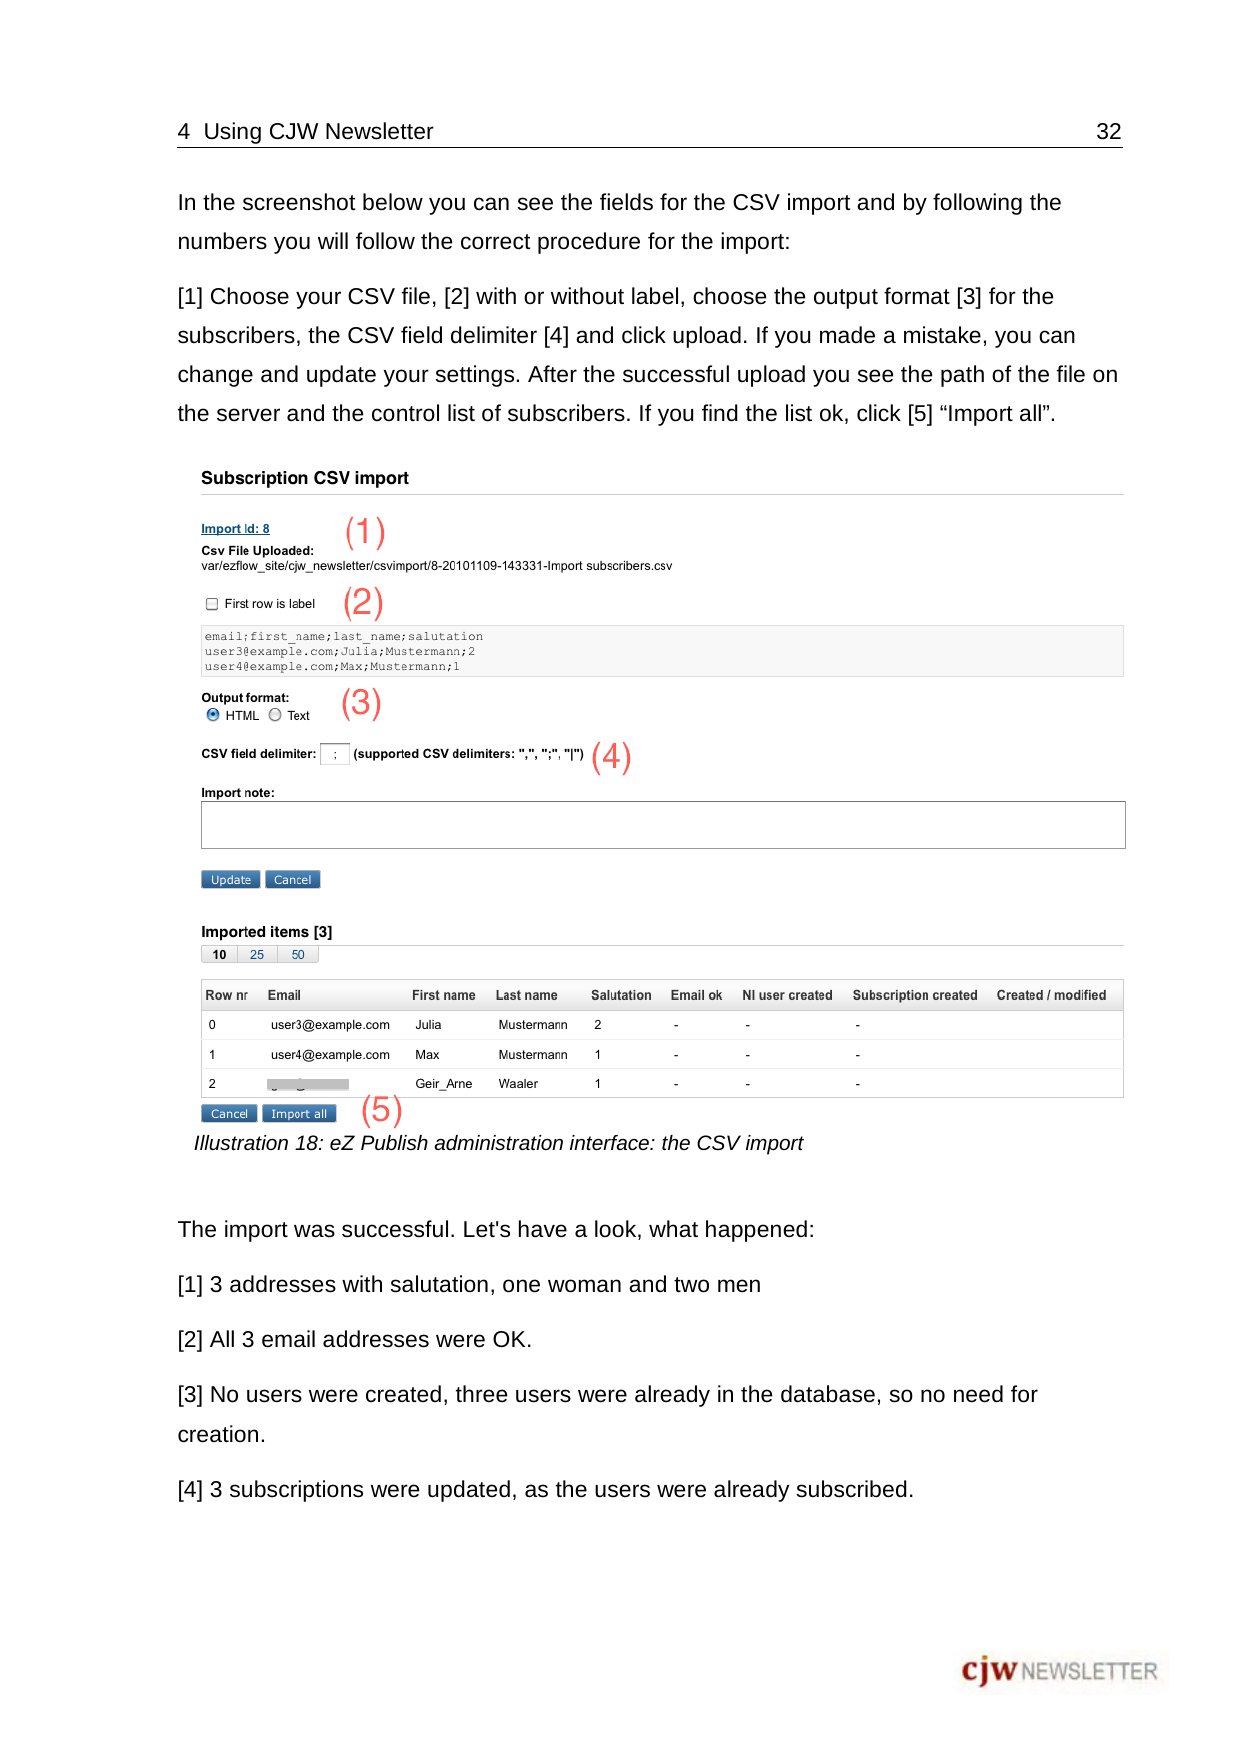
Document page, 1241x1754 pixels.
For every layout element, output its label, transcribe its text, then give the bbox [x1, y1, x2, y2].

text [4] 3 subscriptions were updated, as the users were already subscribed. [177, 1476, 1122, 1502]
text [1] 3 addresses with salutation, one woman and two men [177, 1271, 1122, 1297]
text In the screenshot below you can see the fields for the CSV import and by following the numbers you will follow the correct procedure for the import: [177, 189, 1122, 254]
text The import was successful. Let's have a look, what happened: [177, 1216, 1122, 1242]
text [3] No users were created, three users were already in the database, so no need for creation. [177, 1382, 1122, 1447]
picture [193, 464, 1135, 1132]
text Illustration 18: eZ Publish administration interface: the CSV import [194, 1132, 1134, 1155]
text [2] All 3 email addresses were OK. [177, 1327, 1122, 1353]
text [1] Choose your CSV file, [2] with or without label, choose the output format [3] for the subscribers, the CSV field delimiter [4] and click upload. If you made a mistake, you can change and update your settings. After the successful upload you see the path of the file on the server and the control list of subscribers. If you find the list ok, click [5] “Import all”. [177, 283, 1122, 426]
picture [953, 1650, 1170, 1695]
